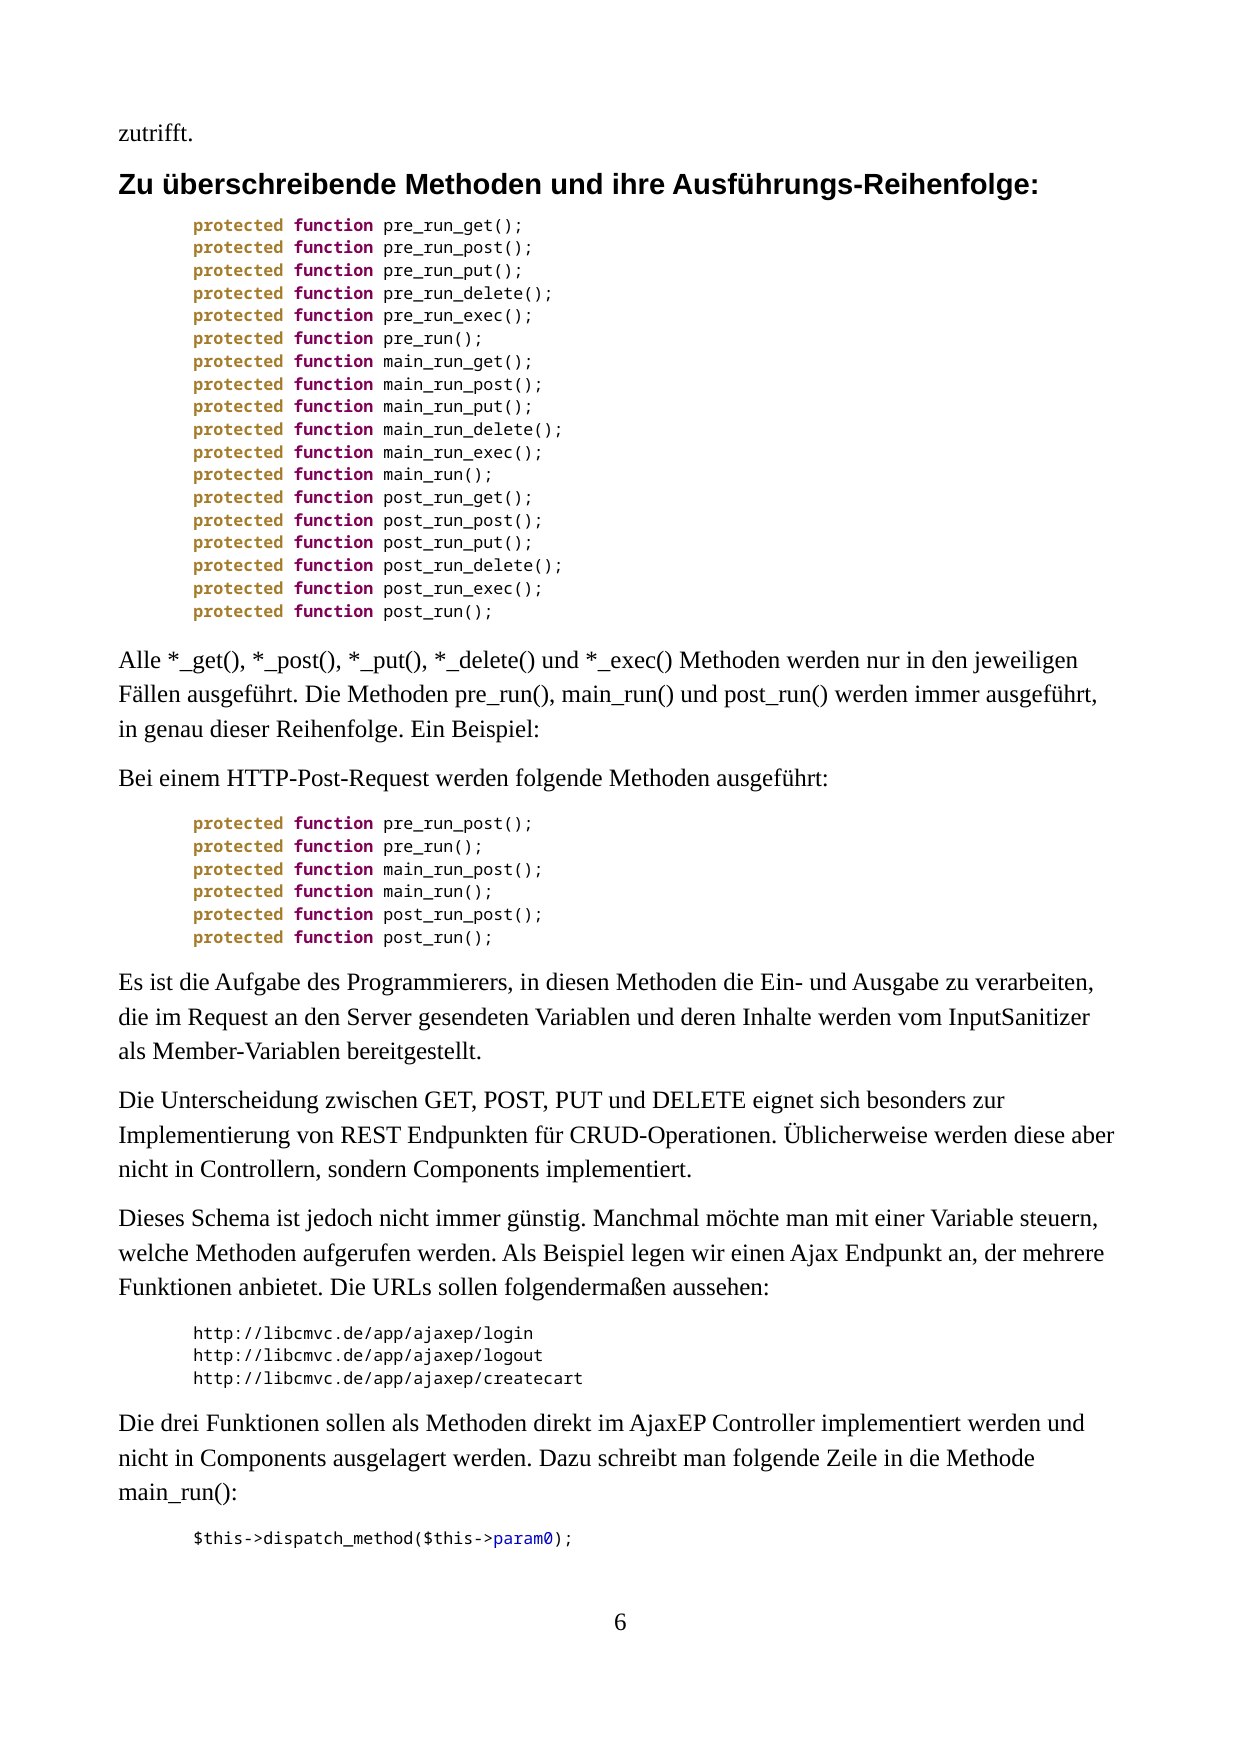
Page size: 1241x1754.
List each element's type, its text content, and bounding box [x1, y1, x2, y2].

text Bei einem HTTP-Post-Request werden folgende Methoden ausgeführt: [118, 763, 1122, 791]
text protected function post_run_put(); [118, 531, 1122, 554]
text http://libcmvc.de/app/ajaxep/logout [118, 1344, 1122, 1367]
text protected function pre_run_delete(); [118, 281, 1122, 304]
text protected function pre_run(); [118, 834, 1122, 857]
text Es ist die Aufgabe des Programmierers, in diesen Methoden die Ein- und Ausgabe zu verarbeiten, die im Request an den Server gesendeten Variablen und deren Inhalte werden vom InputSanitizer als Member-Variablen bereitgestellt. [118, 967, 1122, 1065]
text protected function main_run_delete(); [118, 418, 1122, 440]
text zutrifft. [118, 118, 1122, 147]
text protected function main_run_get(); [118, 349, 1122, 372]
text protected function main_run_exec(); [118, 440, 1122, 463]
text protected function main_run_put(); [118, 395, 1122, 418]
text protected function post_run(); [118, 599, 1122, 622]
text protected function post_run_post(); [118, 903, 1122, 925]
text protected function main_run_post(); [118, 857, 1122, 880]
text protected function pre_run_post(); [118, 236, 1122, 259]
text Die Unterscheidung zwischen GET, POST, PUT und DELETE eignet sich besonders zur Implementierung von REST Endpunkten für CRUD-Operationen. Üblicherweise werden diese aber nicht in Controllern, sondern Components implementiert. [118, 1085, 1122, 1183]
text http://libcmvc.de/app/ajaxep/login [118, 1321, 1122, 1344]
text protected function post_run(); [118, 925, 1122, 948]
text protected function post_run_delete(); [118, 554, 1122, 577]
text Dieses Schema ist jedoch nicht immer günstig. Manchmal möchte man mit einer Variable steuern, welche Methoden aufgerufen werden. Als Beispiel legen wir einen Ajax Endpunkt an, der mehrere Funktionen anbietet. Die URLs sollen folgendermaßen aussehen: [118, 1203, 1122, 1301]
subtitle Zu überschreibende Methoden und ihre Ausführungs-Reihenfolge: [118, 167, 1122, 201]
text protected function main_run(); [118, 463, 1122, 486]
text Alle *_get(), *_post(), *_put(), *_delete() und *_exec() Methoden werden nur in den jeweiligen Fällen ausgeführt. Die Methoden pre_run(), main_run() und post_run() werden immer ausgeführt, in genau dieser Reihenfolge. Ein Beispiel: [118, 645, 1122, 742]
text protected function pre_run_exec(); [118, 304, 1122, 327]
text protected function post_run_post(); [118, 508, 1122, 531]
text protected function main_run_post(); [118, 372, 1122, 395]
text Die drei Funktionen sollen als Methoden direkt im AjaxEP Controller implementiert werden und nicht in Components ausgelagert werden. Dazu schreibt man folgende Zeile in die Methode main_run(): [118, 1408, 1122, 1506]
text $this->dispatch_method($this->param0); [118, 1526, 1122, 1549]
text http://libcmvc.de/app/ajaxep/createcart [118, 1367, 1122, 1389]
text protected function pre_run_get(); [118, 213, 1122, 236]
text protected function main_run(); [118, 880, 1122, 903]
text protected function pre_run(); [118, 327, 1122, 349]
text protected function post_run_exec(); [118, 577, 1122, 599]
text protected function pre_run_post(); [118, 812, 1122, 834]
text protected function pre_run_put(); [118, 259, 1122, 281]
text protected function post_run_get(); [118, 486, 1122, 508]
